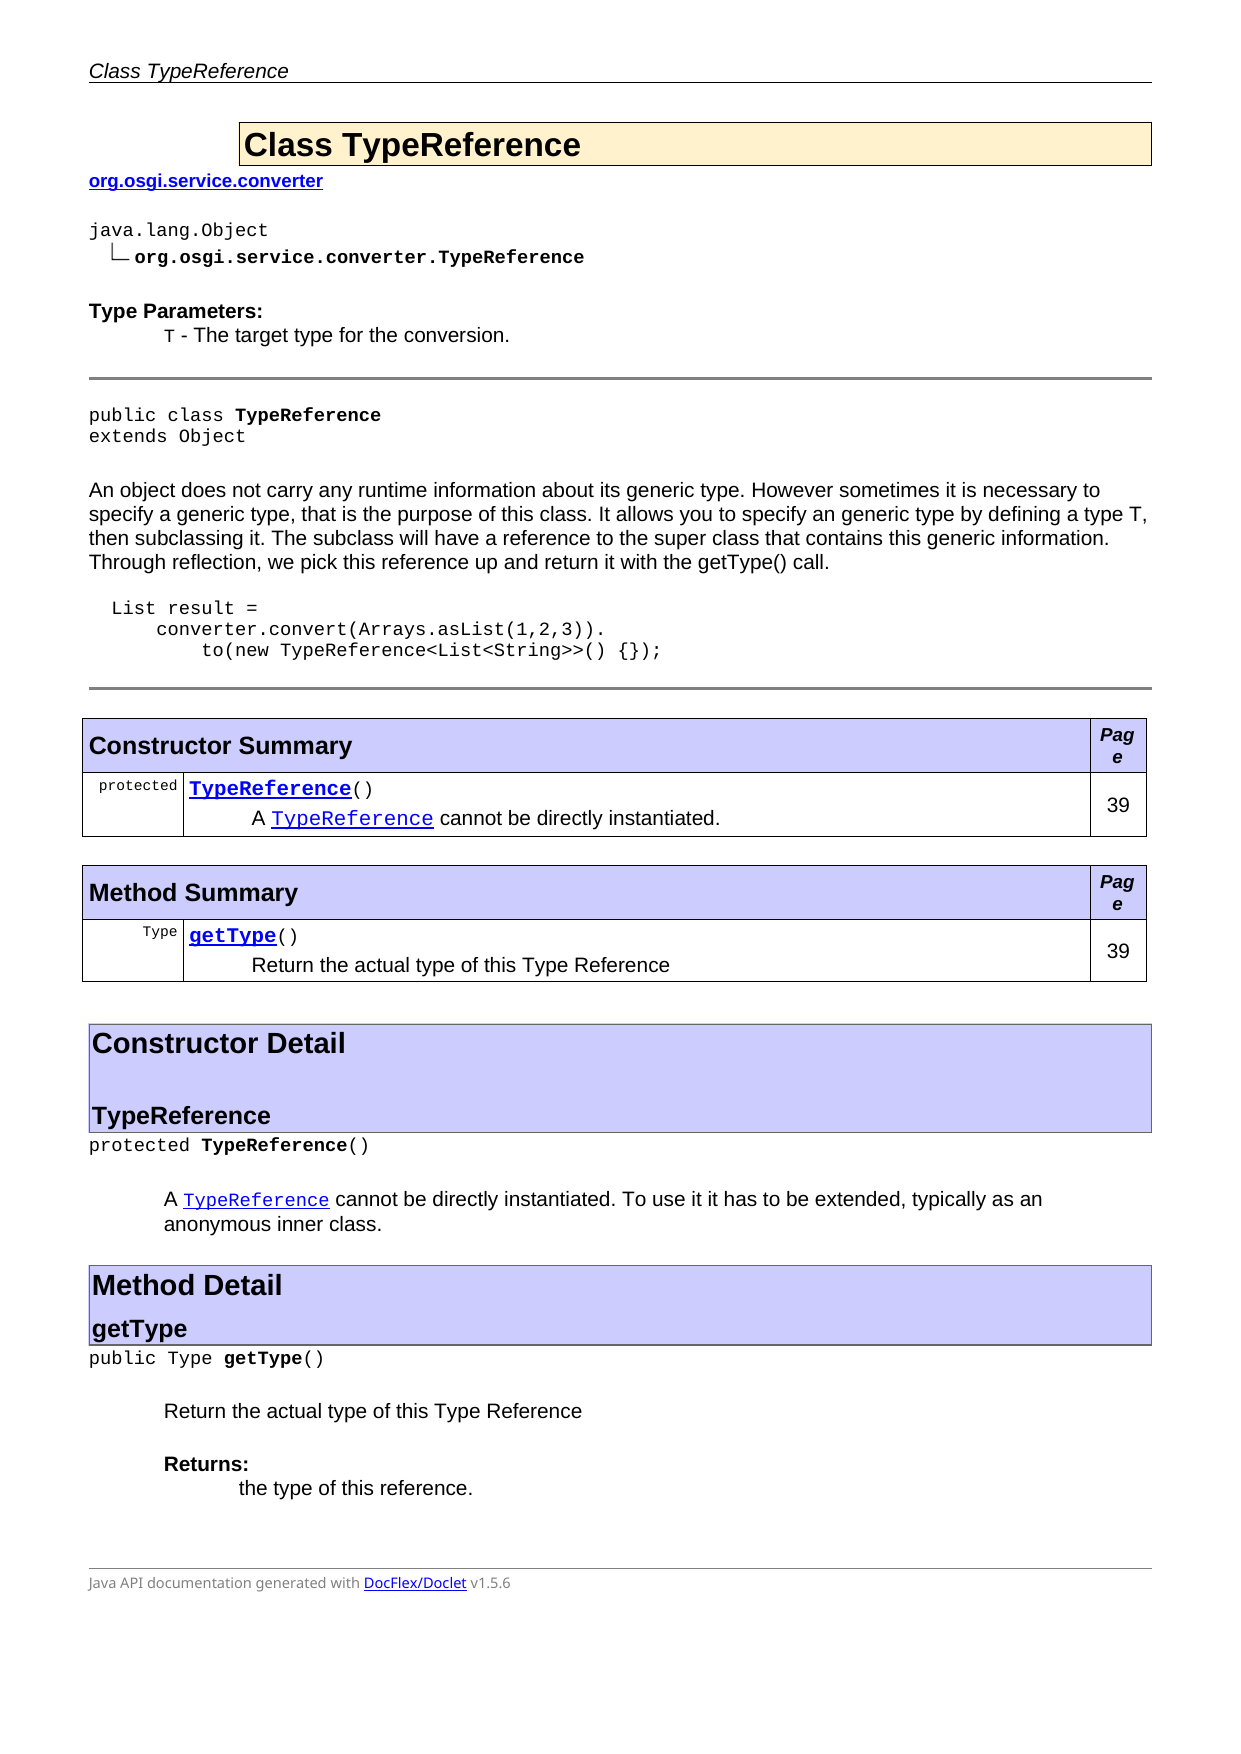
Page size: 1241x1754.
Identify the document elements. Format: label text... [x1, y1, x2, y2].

text List result = converter.convert(Arrays.asList(1,2,3)). to(new TypeReference<List<String>>() {}); [88, 598, 1152, 662]
text Return the actual type of this Type Reference [163, 1399, 1152, 1423]
table_cell Type [83, 920, 183, 981]
text org.osgi.service.converter.TypeReference [88, 242, 1152, 269]
subtitle getType [90, 1311, 1151, 1344]
text Returns: [163, 1452, 1152, 1476]
text T - The target type for the conversion. [163, 322, 1152, 348]
table_header Constructor Summary [83, 719, 1090, 772]
text Type Parameters: [88, 298, 1152, 322]
subtitle Class TypeReference [240, 123, 1151, 165]
table_header Page [1091, 719, 1146, 772]
table_cell 39 [1091, 773, 1146, 836]
text org.osgi.service.converter [88, 170, 1152, 191]
text public class TypeReference [88, 406, 1152, 427]
table_cell 39 [1091, 920, 1146, 981]
text Java API documentation generated with DocFlex/Doclet v1.5.6 [88, 1569, 1152, 1593]
text java.lang.Object [88, 221, 1152, 242]
text protected TypeReference() [88, 1136, 1152, 1157]
text An object does not carry any runtime information about its generic type. However sometimes it is necessary to specify a generic type, that is the purpose of this class. It allows you to specify an generic type by defining a type T, then subclassing it. The subclass will have a reference to the super class that contains this generic information. Through reflection, we pick this reference up and return it with the getType() call. [88, 478, 1152, 573]
text the type of this reference. [238, 1476, 1152, 1500]
table_cell getType() Return the actual type of this Type Reference [184, 920, 1090, 981]
text A TypeReference cannot be directly instantiated. To use it it has to be extended, typically as an anonymous inner class. [163, 1187, 1152, 1236]
subtitle Method Detail [90, 1266, 1151, 1302]
subtitle TypeReference [90, 1098, 1151, 1132]
table_header Page [1091, 866, 1146, 919]
picture [111, 241, 135, 264]
subtitle Constructor Detail [90, 1025, 1151, 1060]
table_cell TypeReference() A TypeReference cannot be directly instantiated. [184, 773, 1090, 836]
table_header Method Summary [83, 866, 1090, 919]
text extends Object [88, 427, 1152, 448]
table_cell protected [83, 773, 183, 836]
text public Type getType() [88, 1348, 1152, 1370]
